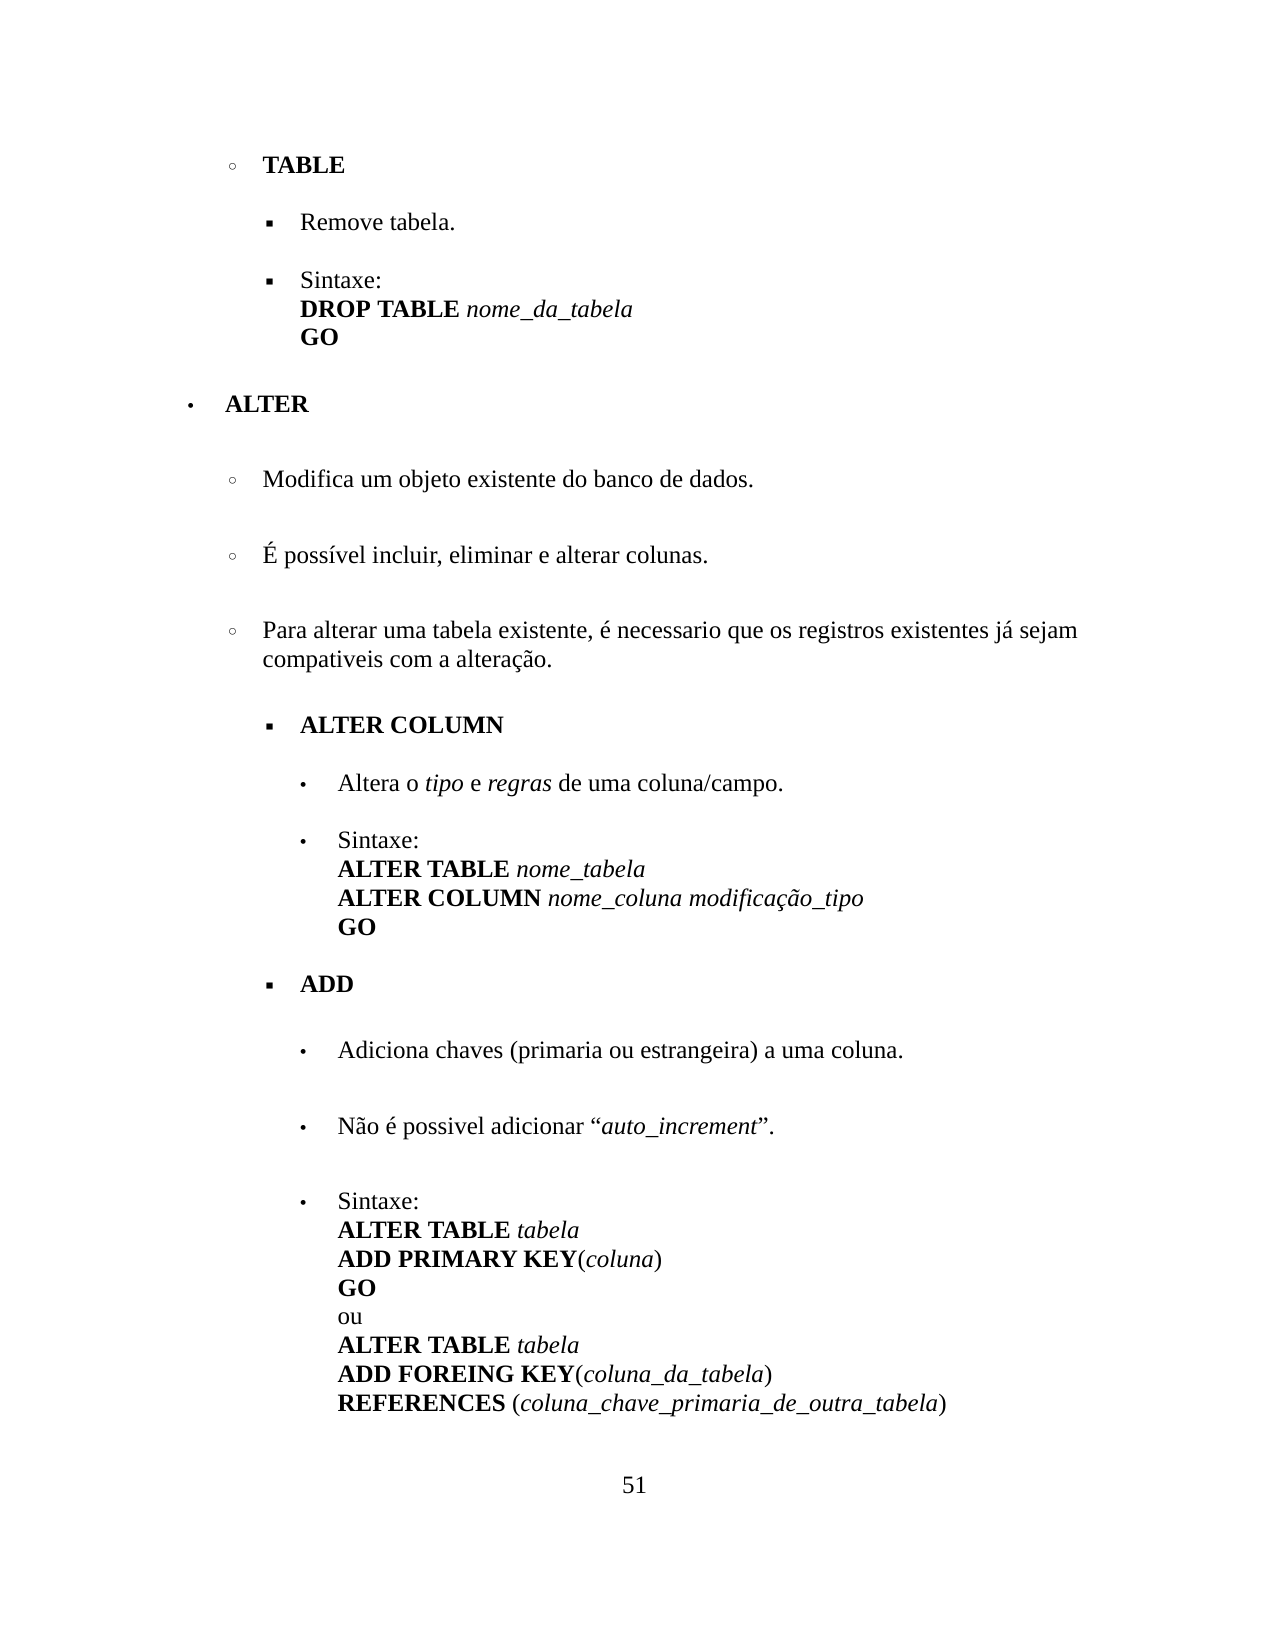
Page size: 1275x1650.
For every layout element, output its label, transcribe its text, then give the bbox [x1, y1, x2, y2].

list Não é possivel adicionar “auto_increment”. [300, 1111, 1125, 1168]
list ADD [262, 969, 1125, 1027]
list Altera o tipo e regras de uma coluna/campo. [300, 768, 1125, 825]
list Adiciona chaves (primaria ou estrangeira) a uma coluna. [300, 1036, 1125, 1093]
list ALTER COLUMN [262, 710, 1125, 768]
list ALTER [187, 389, 1125, 446]
list Sintaxe: DROP TABLE nome_da_tabela GO [262, 265, 1125, 380]
list TABLE [225, 150, 1125, 207]
list Para alterar uma tabela existente, é necessario que os registros existentes já sejam compativeis com a alteração. [225, 615, 1125, 701]
list Remove tabela. [262, 207, 1125, 265]
list Sintaxe: ALTER TABLE nome_tabela ALTER COLUMN nome_coluna modificação_tipo GO [300, 825, 1125, 969]
list Sintaxe: ALTER TABLE tabela ADD PRIMARY KEY(coluna) GO ou ALTER TABLE tabela ADD FOREING KEY(coluna_da_tabela) REFERENCES (coluna_chave_primaria_de_outra_tabela) GO [300, 1186, 1125, 1416]
list Modifica um objeto existente do banco de dados. [225, 464, 1125, 522]
list É possível incluir, eliminar e alterar colunas. [225, 540, 1125, 597]
